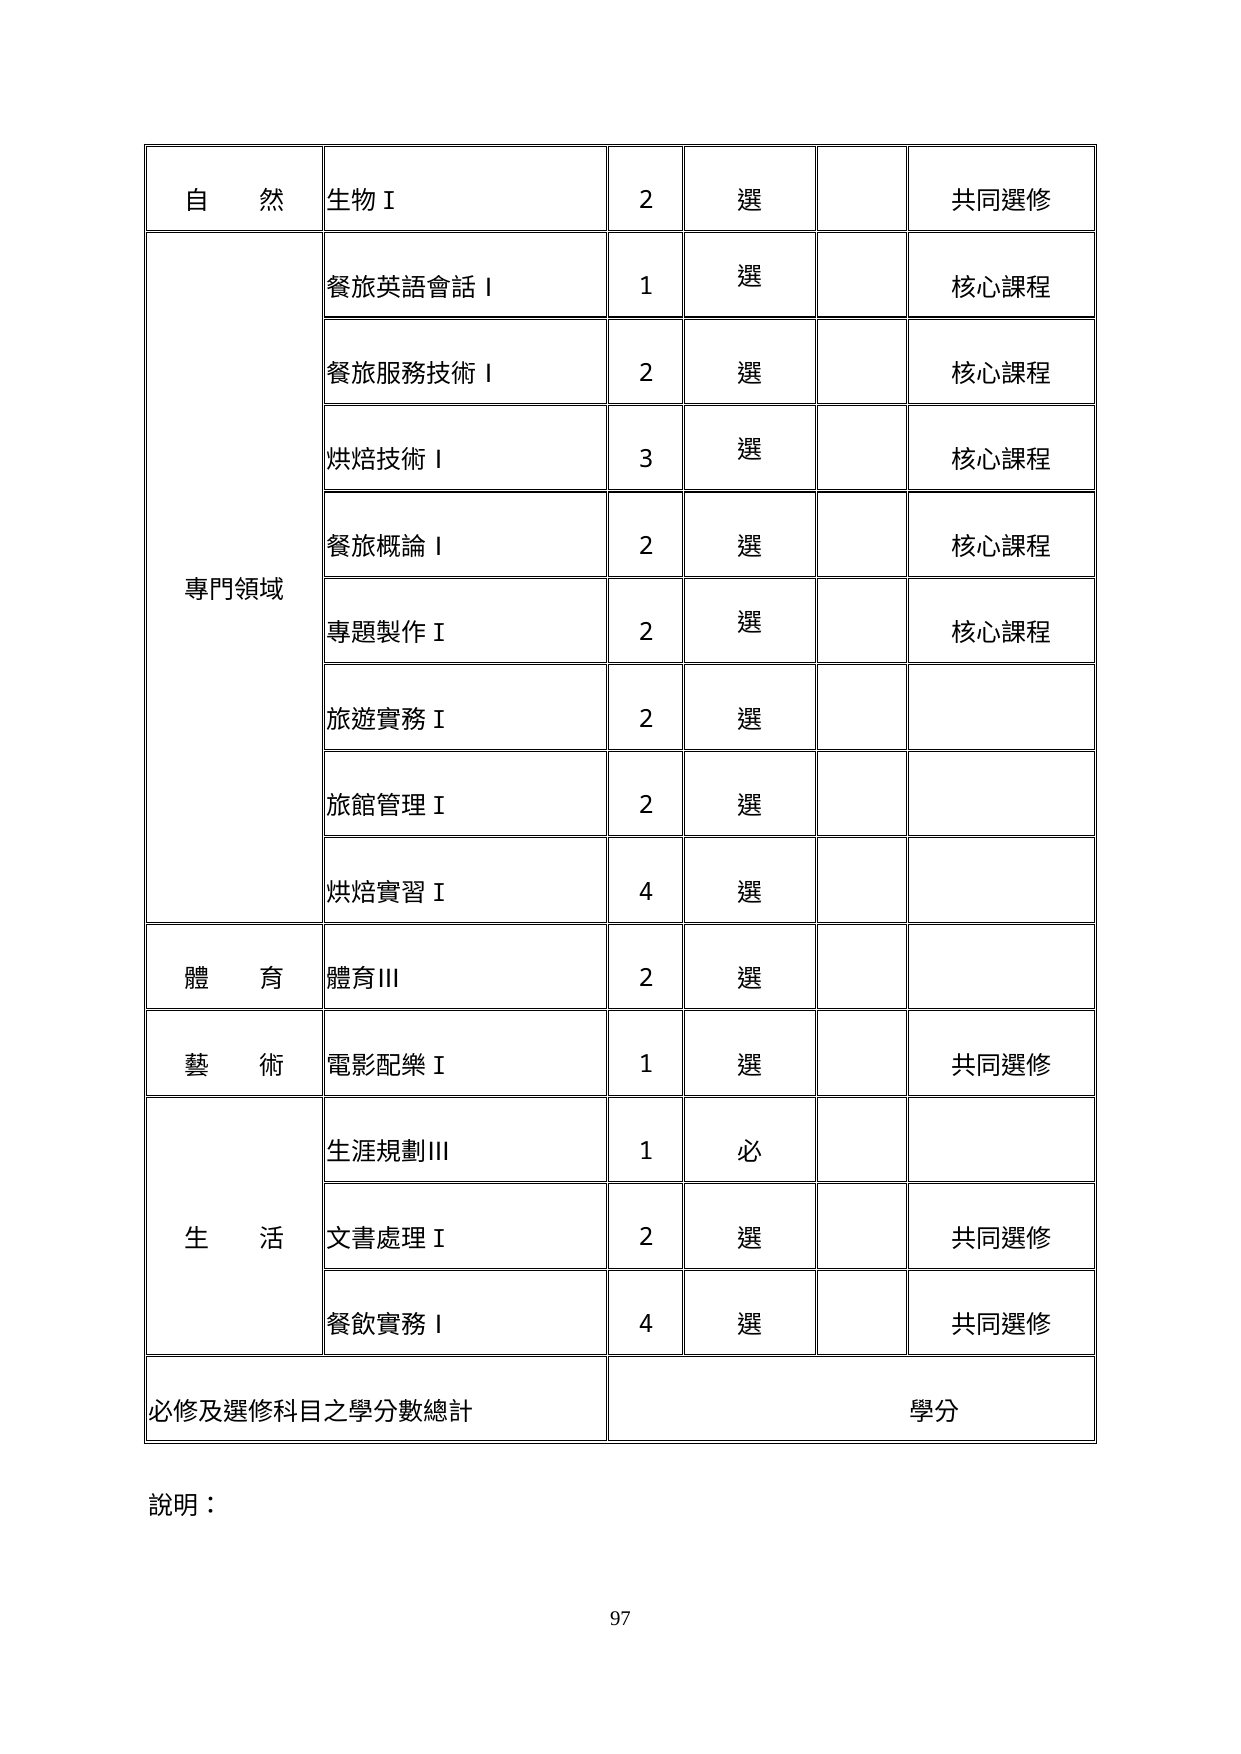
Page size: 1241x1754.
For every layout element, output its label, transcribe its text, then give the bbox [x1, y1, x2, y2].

table_cell 選 [685, 406, 815, 489]
table_cell [818, 579, 906, 662]
table_cell [818, 406, 906, 489]
table_cell 體育Ⅲ [325, 925, 606, 1008]
table_cell 共同選修 [909, 147, 1094, 230]
table_cell 1 [609, 233, 682, 316]
table_cell 學分 [609, 1357, 1094, 1440]
table_cell [818, 1271, 906, 1354]
table_cell 共同選修 [909, 1271, 1094, 1354]
table_cell 選 [685, 1184, 815, 1267]
table_cell [818, 925, 906, 1008]
table_cell [909, 838, 1094, 922]
table_cell 核心課程 [909, 406, 1094, 489]
table_cell [818, 1011, 906, 1094]
table_cell 烘焙實習I [325, 838, 606, 922]
table_cell 選 [685, 233, 815, 316]
text 說明： [118, 1462, 1122, 1525]
table_cell 選 [685, 925, 815, 1008]
table_cell [909, 752, 1094, 835]
table_cell 核心課程 [909, 233, 1094, 316]
table_cell 文書處理I [325, 1184, 606, 1267]
table_cell 4 [609, 838, 682, 922]
table_cell [818, 1184, 906, 1267]
table_cell 餐飲實務Ⅰ [325, 1271, 606, 1354]
table_cell 餐旅概論Ⅰ [325, 493, 606, 576]
table_cell 選 [685, 579, 815, 662]
table_cell 2 [609, 925, 682, 1008]
table_cell [818, 665, 906, 749]
table_cell 共同選修 [909, 1184, 1094, 1267]
table_cell [909, 1098, 1094, 1181]
table_cell 選 [685, 320, 815, 403]
table_cell [818, 493, 906, 576]
table_cell 選 [685, 493, 815, 576]
table_cell [818, 320, 906, 403]
table_cell 生物I [325, 147, 606, 230]
table_cell 2 [609, 147, 682, 230]
table_cell 電影配樂I [325, 1011, 606, 1094]
table_cell 4 [609, 1271, 682, 1354]
table_cell [818, 838, 906, 922]
table_cell 核心課程 [909, 493, 1094, 576]
table_cell 專門領域 [147, 233, 322, 922]
table_cell 餐旅服務技術Ⅰ [325, 320, 606, 403]
table_cell [909, 925, 1094, 1008]
table_cell 體 育 [147, 925, 322, 1008]
table_cell 烘焙技術Ⅰ [325, 406, 606, 489]
table_cell 選 [685, 1011, 815, 1094]
table_cell 專題製作I [325, 579, 606, 662]
table_cell 核心課程 [909, 320, 1094, 403]
table_cell 選 [685, 838, 815, 922]
table_cell 餐旅英語會話Ⅰ [325, 233, 606, 316]
table_cell 共同選修 [909, 1011, 1094, 1094]
table_cell 選 [685, 752, 815, 835]
table_cell 生 活 [147, 1098, 322, 1354]
table_cell 3 [609, 406, 682, 489]
table_cell 1 [609, 1011, 682, 1094]
table_cell 必 [685, 1098, 815, 1181]
table_cell 2 [609, 579, 682, 662]
table_cell 生涯規劃Ⅲ [325, 1098, 606, 1181]
table_cell 2 [609, 320, 682, 403]
table_cell 2 [609, 493, 682, 576]
table_cell 藝 術 [147, 1011, 322, 1094]
table_cell 核心課程 [909, 579, 1094, 662]
table_cell 旅遊實務I [325, 665, 606, 749]
table_cell [909, 665, 1094, 749]
table_cell 選 [685, 1271, 815, 1354]
table_cell 2 [609, 752, 682, 835]
table_cell [818, 752, 906, 835]
table_cell 1 [609, 1098, 682, 1181]
table_cell 自 然 [147, 147, 322, 230]
table_cell 旅館管理I [325, 752, 606, 835]
table_cell [818, 233, 906, 316]
table_cell 必修及選修科目之學分數總計 [147, 1357, 606, 1440]
table_cell 選 [685, 665, 815, 749]
table_cell [818, 147, 906, 230]
table_cell 選 [685, 147, 815, 230]
table_cell 2 [609, 1184, 682, 1267]
table_cell [818, 1098, 906, 1181]
table_cell 2 [609, 665, 682, 749]
